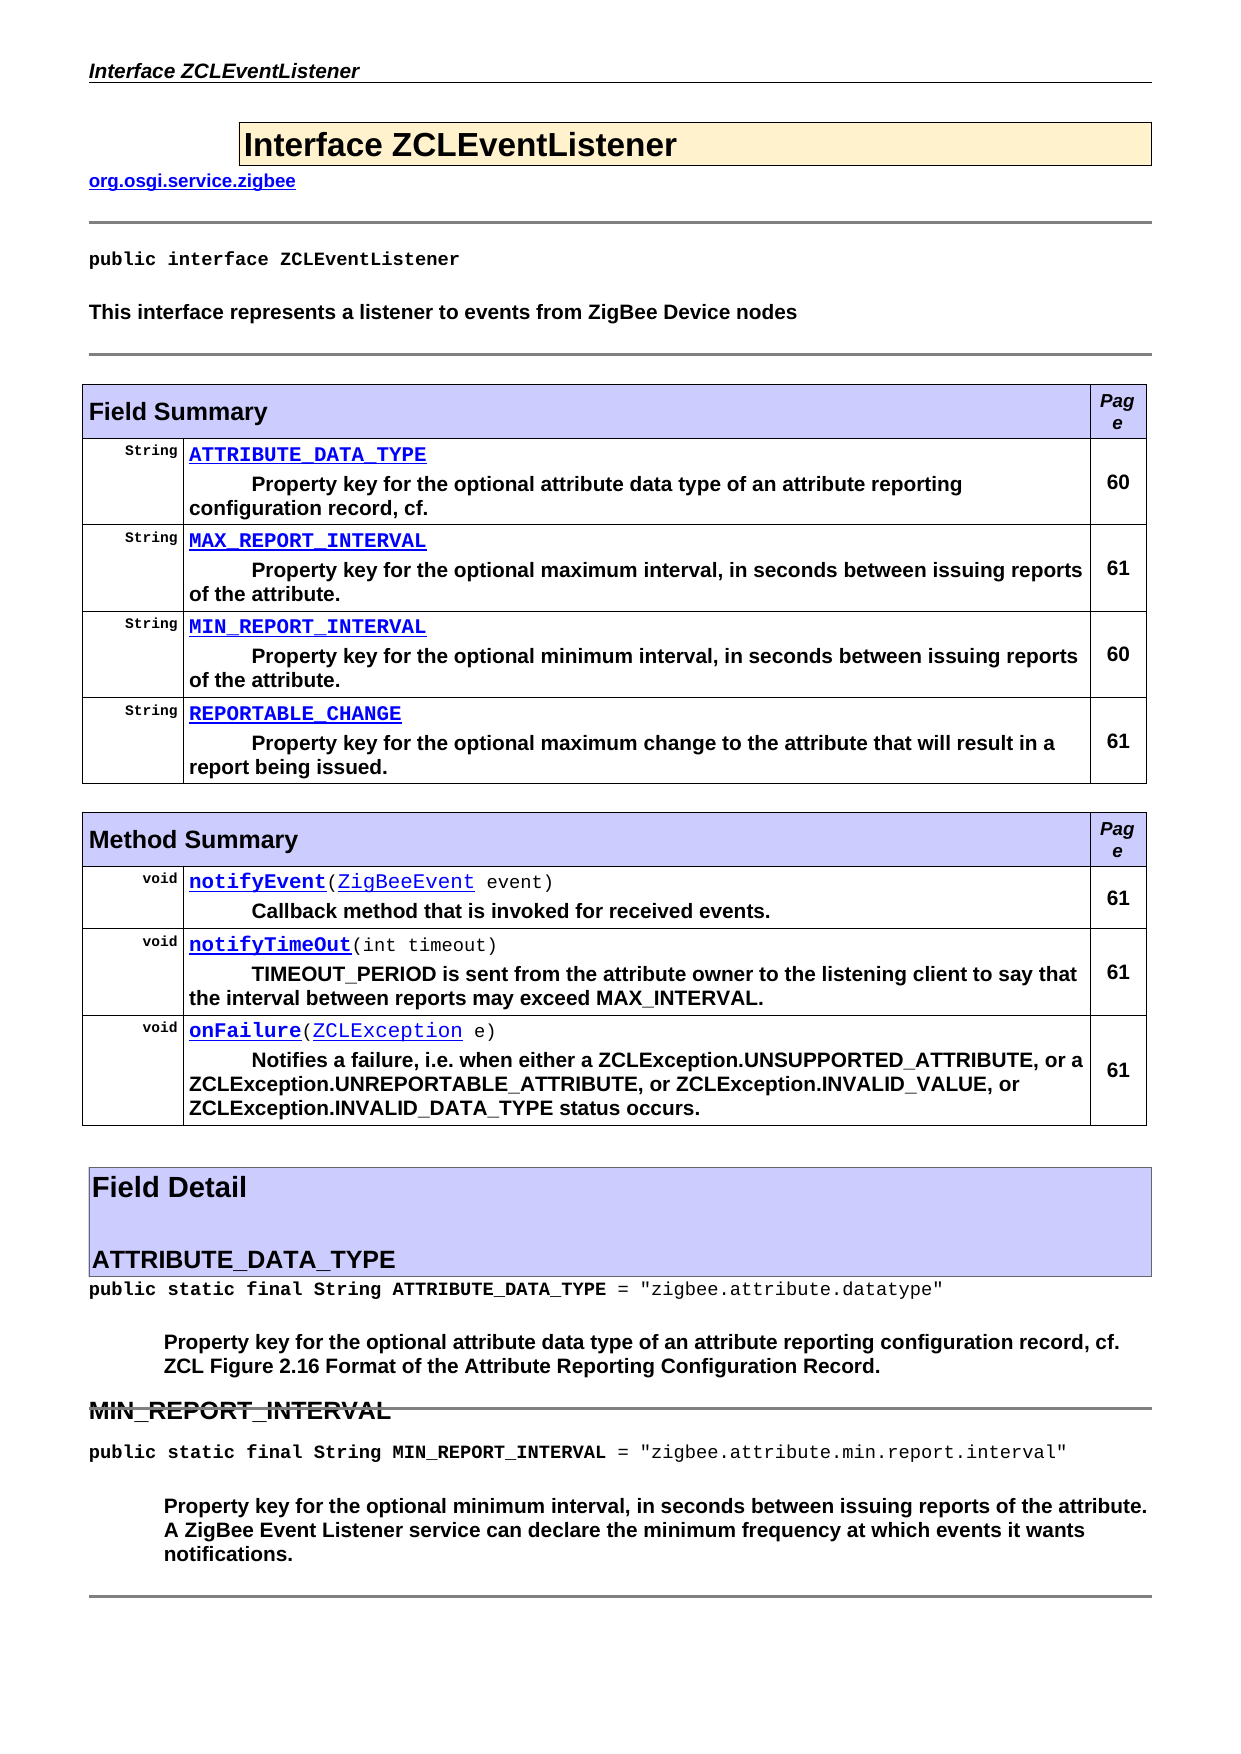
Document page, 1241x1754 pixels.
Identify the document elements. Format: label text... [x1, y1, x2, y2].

table_cell MIN_REPORT_INTERVAL Property key for the optional minimum interval, in seconds between issuing reports of the attribute. [184, 612, 1090, 697]
table_cell 61 [1091, 1016, 1146, 1125]
table_cell onFailure(ZCLException e) Notifies a failure, i.e. when either a ZCLException.UNSUPPORTED_ATTRIBUTE, or a ZCLException.UNREPORTABLE_ATTRIBUTE, or ZCLException.INVALID_VALUE, or ZCLException.INVALID_DATA_TYPE status occurs. [184, 1016, 1090, 1125]
table_cell String [83, 698, 183, 783]
table_cell String [83, 439, 183, 524]
table_cell notifyEvent(ZigBeeEvent event) Callback method that is invoked for received events. [184, 867, 1090, 928]
text Property key for the optional minimum interval, in seconds between issuing reports of the attribute. A ZigBee Event Listener service can declare the minimum frequency at which events it wants notifications. [163, 1494, 1152, 1566]
table_header Method Summary [83, 813, 1090, 866]
text public interface ZCLEventListener [88, 250, 1152, 271]
table_cell notifyTimeOut(int timeout) TIMEOUT_PERIOD is sent from the attribute owner to the listening client to say that the interval between reports may exceed MAX_INTERVAL. [184, 929, 1090, 1014]
table_cell 61 [1091, 867, 1146, 928]
table_header Page [1091, 813, 1146, 866]
text Property key for the optional attribute data type of an attribute reporting configuration record, cf. ZCL Figure 2.16 Format of the Attribute Reporting Configuration Record. [163, 1330, 1152, 1378]
subtitle ATTRIBUTE_DATA_TYPE [90, 1242, 1151, 1276]
table_cell MAX_REPORT_INTERVAL Property key for the optional maximum interval, in seconds between issuing reports of the attribute. [184, 525, 1090, 611]
table_cell 61 [1091, 698, 1146, 783]
table_header Field Summary [83, 385, 1090, 438]
subtitle Interface ZCLEventListener [240, 123, 1151, 165]
table_cell ATTRIBUTE_DATA_TYPE Property key for the optional attribute data type of an attribute reporting configuration record, cf. [184, 439, 1090, 524]
subtitle Field Detail [90, 1168, 1151, 1204]
table_cell String [83, 525, 183, 611]
table_cell 60 [1091, 612, 1146, 697]
table_header Page [1091, 385, 1146, 438]
table_cell void [83, 867, 183, 928]
text public static final String MIN_REPORT_INTERVAL = "zigbee.attribute.min.report.interval" [88, 1443, 1152, 1464]
table_cell 60 [1091, 439, 1146, 524]
text org.osgi.service.zigbee [88, 170, 1152, 191]
text public static final String ATTRIBUTE_DATA_TYPE = "zigbee.attribute.datatype" [88, 1280, 1152, 1301]
table_cell String [83, 612, 183, 697]
table_cell void [83, 929, 183, 1014]
text This interface represents a listener to events from ZigBee Device nodes [88, 300, 1152, 324]
table_cell 61 [1091, 929, 1146, 1014]
table_cell void [83, 1016, 183, 1125]
table_cell 61 [1091, 525, 1146, 611]
table_cell REPORTABLE_CHANGE Property key for the optional maximum change to the attribute that will result in a report being issued. [184, 698, 1090, 783]
